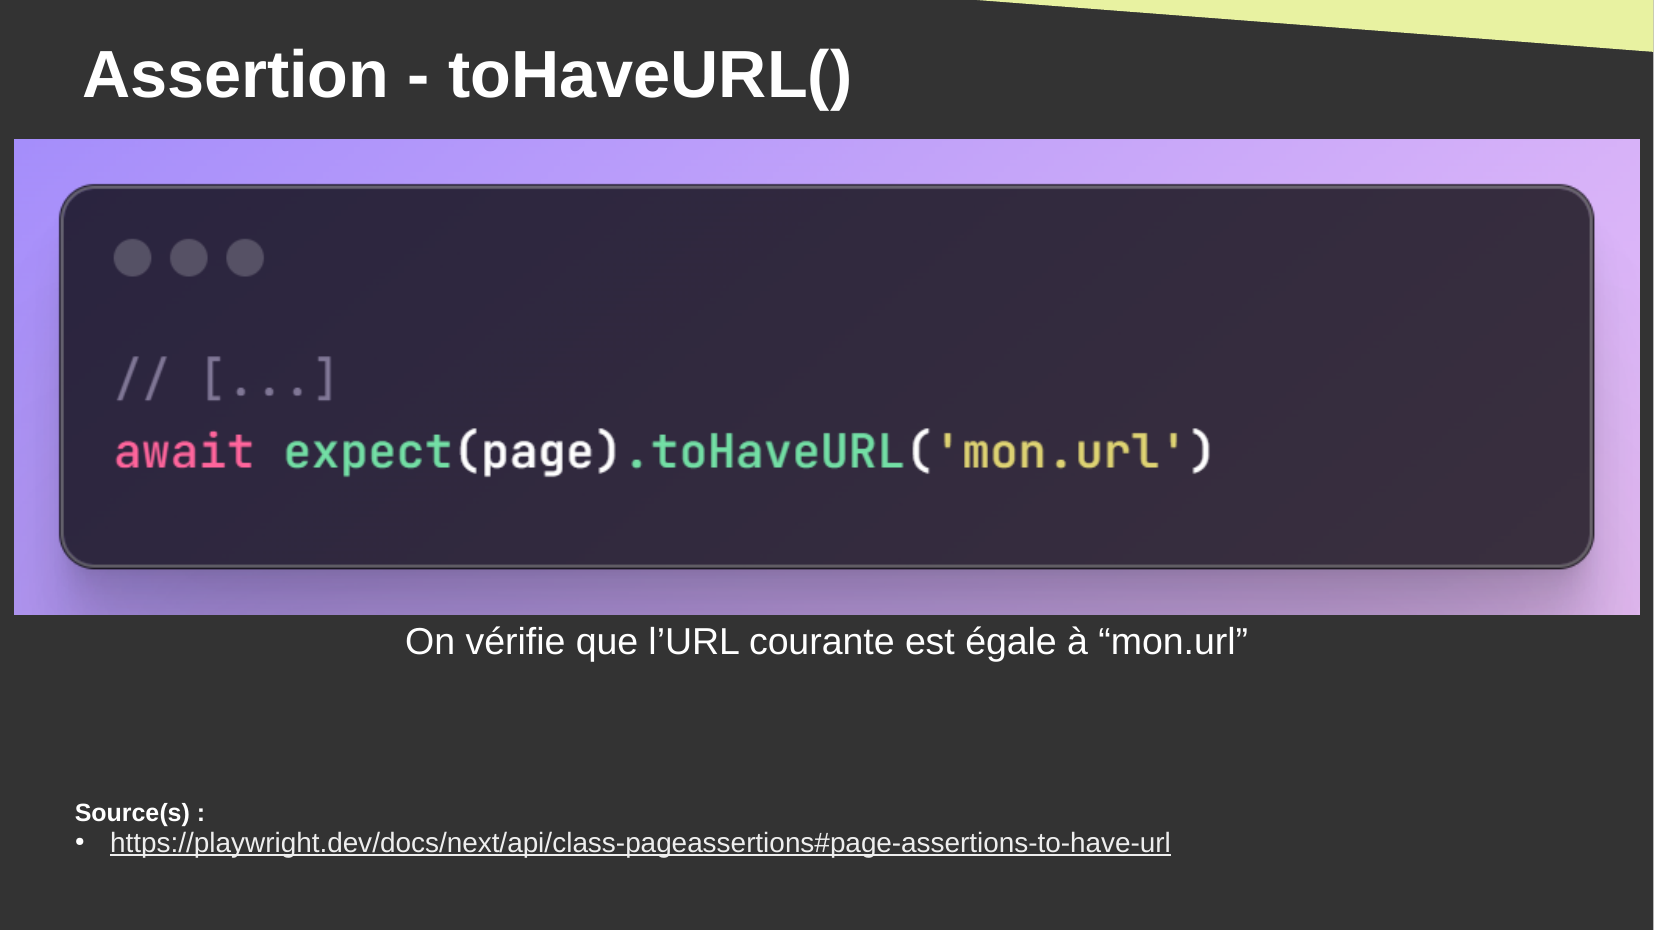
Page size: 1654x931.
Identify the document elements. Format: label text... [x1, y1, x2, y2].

text_box [976, 0, 1654, 52]
list On vérifie que l’URL courante est égale à “mon.url” [165, 620, 1489, 680]
title Assertion - toHaveURL() [82, 37, 916, 119]
text_box Source(s) : https://playwright.dev/docs/next/api/class-pageassertions#page-assertions-to-have-url [60, 791, 1546, 877]
picture [14, 139, 1640, 615]
